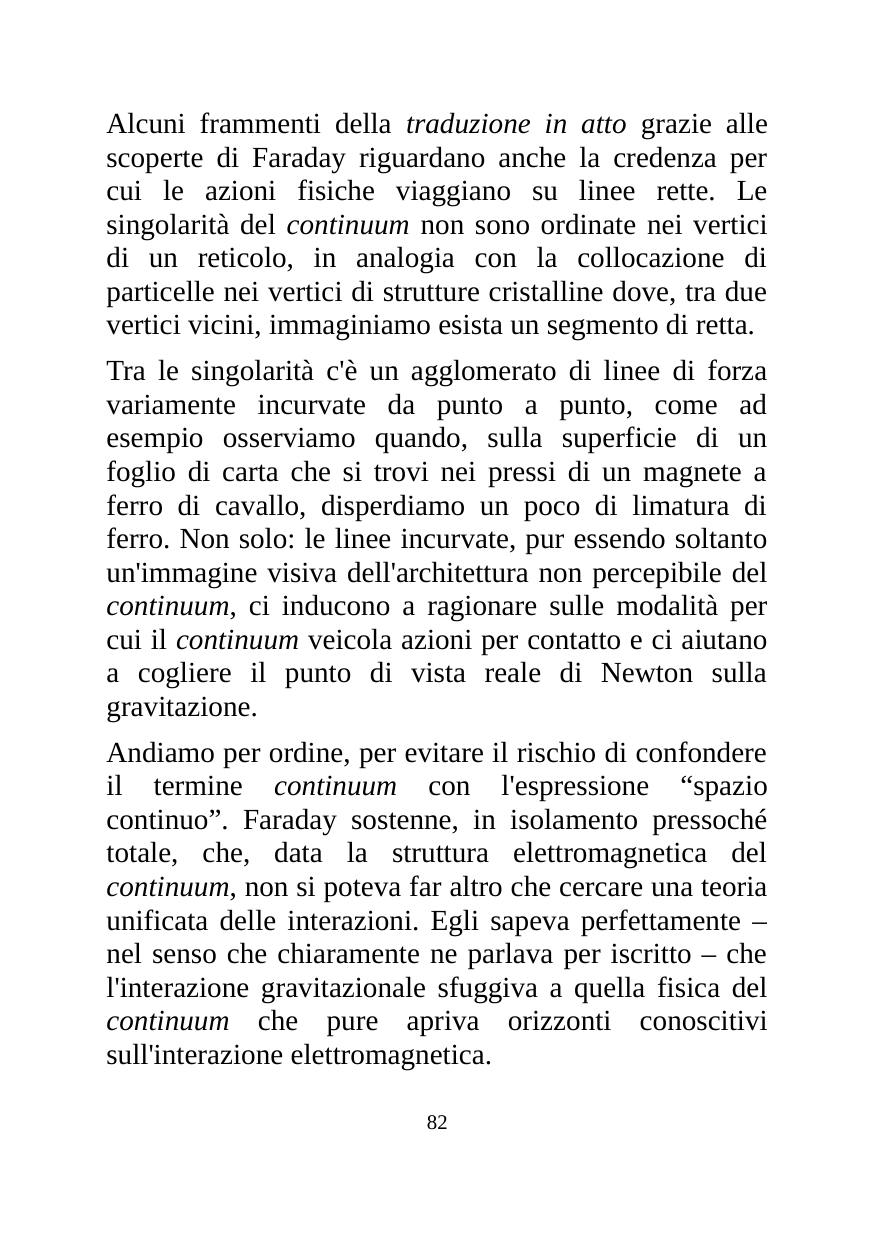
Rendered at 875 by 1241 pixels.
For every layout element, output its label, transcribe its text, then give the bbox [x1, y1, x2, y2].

text Andiamo per ordine, per evitare il rischio di confondere il termine continuum con l'espressione “spazio continuo”. Faraday sostenne, in isolamento pressoché totale, che, data la struttura elettromagnetica del continuum, non si poteva far altro che cercare una teoria unificata delle interazioni. Egli sapeva perfettamente – nel senso che chiaramente ne parlava per iscritto – che l'interazione gravitazionale sfuggiva a quella fisica del continuum che pure apriva orizzonti conoscitivi sull'interazione elettromagnetica. [106, 735, 768, 1070]
text Tra le singolarità c'è un agglomerato di linee di forza variamente incurvate da punto a punto, come ad esempio osserviamo quando, sulla superficie di un foglio di carta che si trovi nei pressi di un magnete a ferro di cavallo, disperdiamo un poco di limatura di ferro. Non solo: le linee incurvate, pur essendo soltanto un'immagine visiva dell'architettura non percepibile del continuum, ci inducono a ragionare sulle modalità per cui il continuum veicola azioni per contatto e ci aiutano a cogliere il punto di vista reale di Newton sulla gravitazione. [106, 353, 768, 722]
text Alcuni frammenti della traduzione in atto grazie alle scoperte di Faraday riguardano anche la credenza per cui le azioni fisiche viaggiano su linee rette. Le singolarità del continuum non sono ordinate nei vertici di un reticolo, in analogia con la collocazione di particelle nei vertici di strutture cristalline dove, tra due vertici vicini, immaginiamo esista un segmento di retta. [106, 106, 768, 341]
